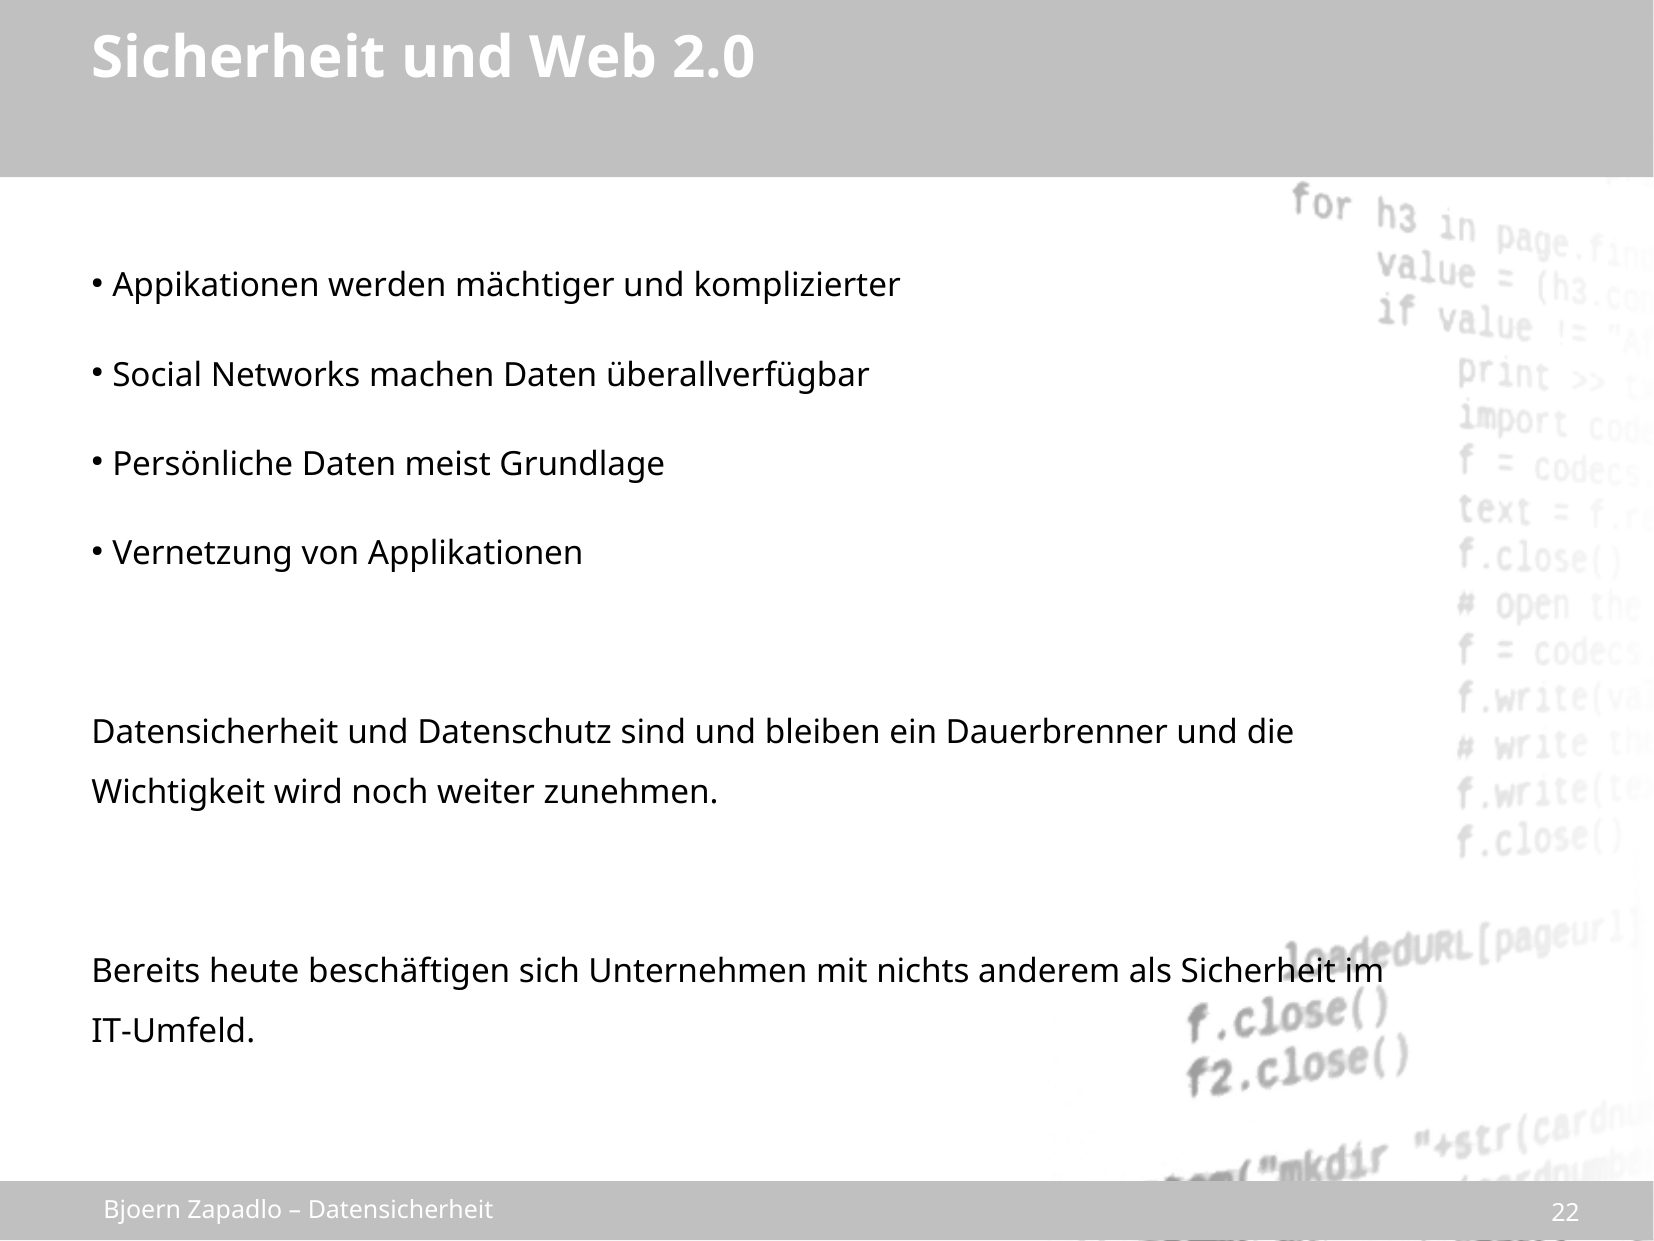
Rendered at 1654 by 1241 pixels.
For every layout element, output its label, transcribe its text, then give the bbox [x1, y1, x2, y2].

text_box Appikationen werden mächtiger und komplizierter Social Networks machen Daten überallverfügbar Persönliche Daten meist Grundlage Vernetzung von Applikationen Datensicherheit und Datenschutz sind und bleiben ein Dauerbrenner und die Wichtigkeit wird noch weiter zunehmen. Bereits heute beschäftigen sich Unternehmen mit nichts anderem als Sicherheit im IT-Umfeld. [76, 236, 1432, 1057]
picture [0, 178, 1654, 1181]
text_box Sicherheit und Web 2.0 [76, 17, 1444, 98]
